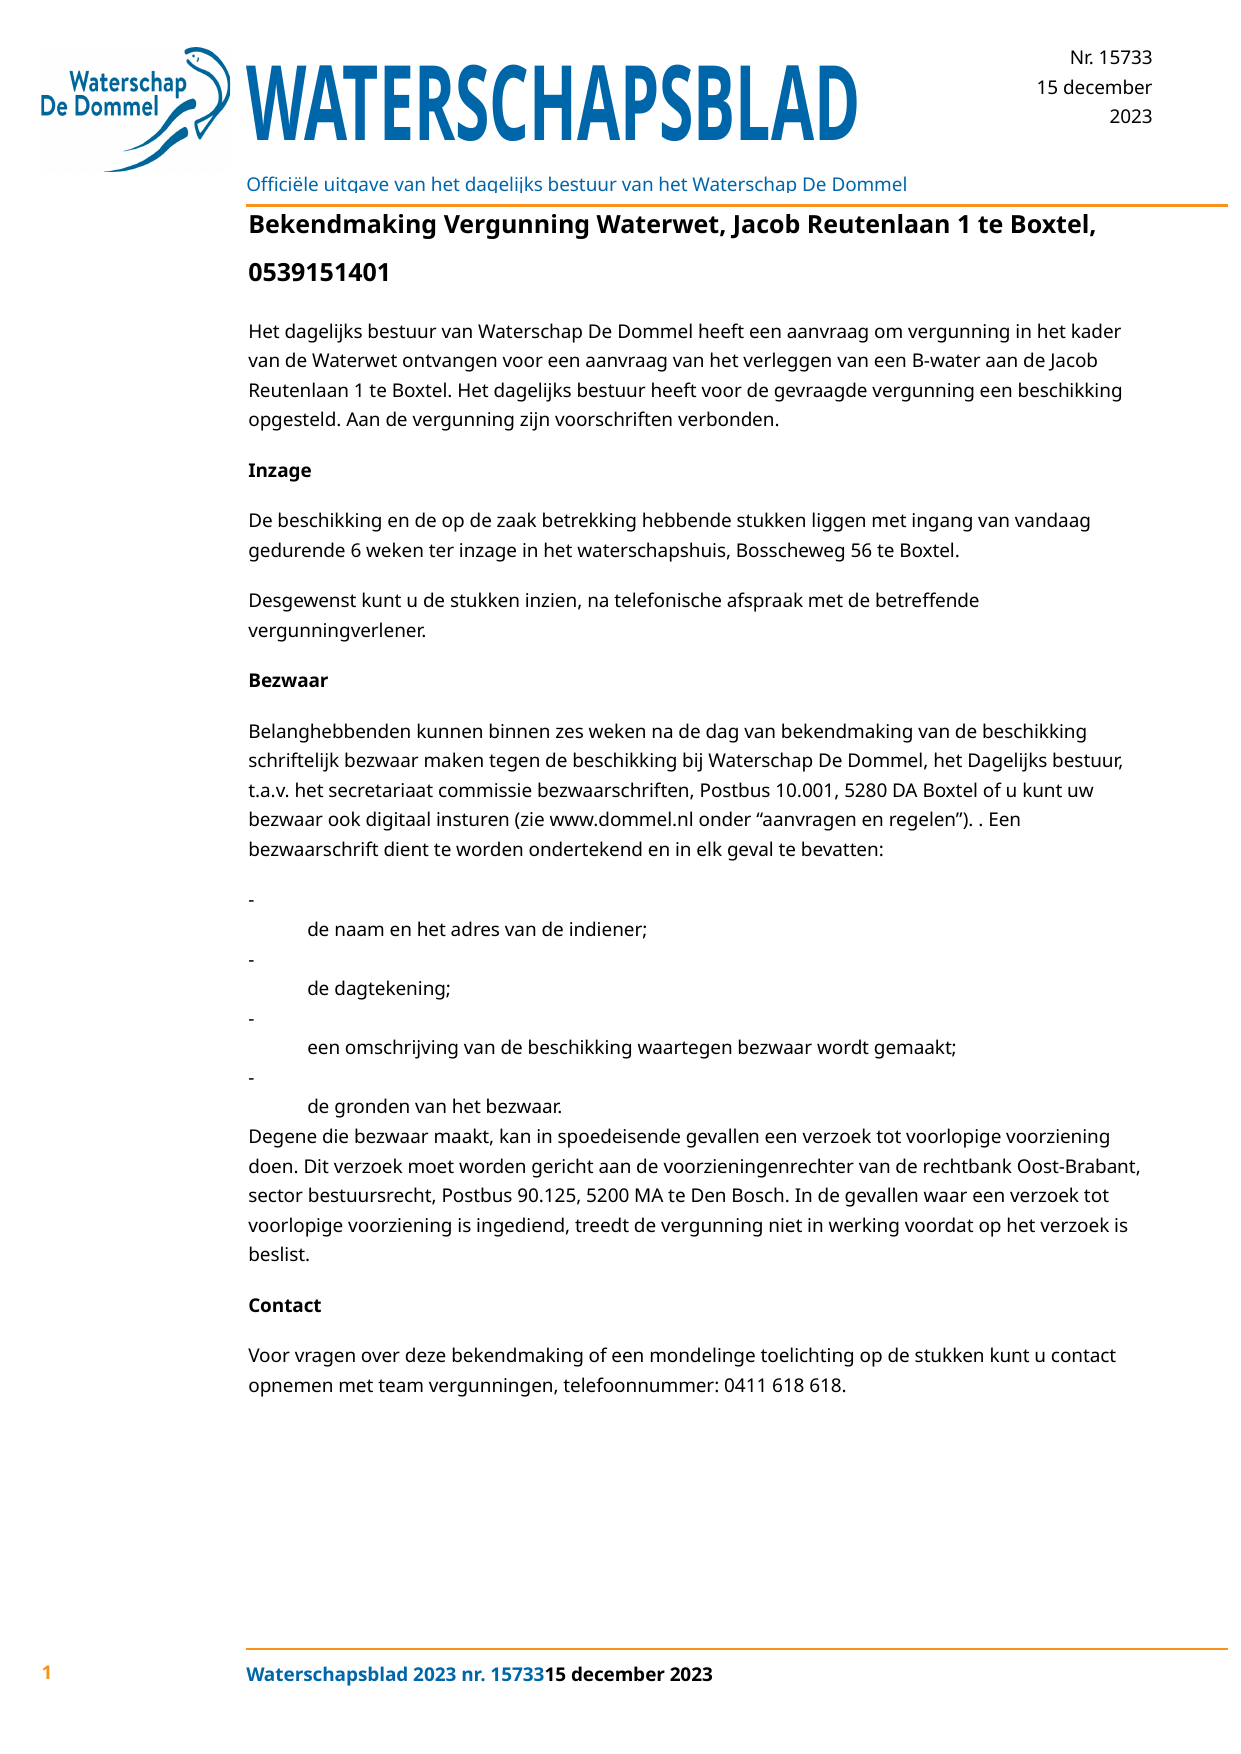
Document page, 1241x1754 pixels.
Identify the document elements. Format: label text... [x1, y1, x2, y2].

text Desgewenst kunt u de stukken inzien, na telefonische afspraak met de betreffende vergunningverlener. [248, 587, 1152, 643]
list de dagtekening; [248, 975, 1152, 1001]
text De beschikking en de op de zaak betrekking hebbende stukken liggen met ingang van vandaag gedurende 6 weken ter inzage in het waterschapshuis, Bosscheweg 56 te Boxtel. [248, 507, 1152, 563]
picture [45, 99, 51, 111]
picture [198, 118, 210, 131]
text Contact [248, 1292, 1152, 1318]
list de gronden van het bezwaar. [248, 1094, 1152, 1119]
text Bekendmaking Vergunning Waterwet, Jacob Reutenlaan 1 te Boxtel, 0539151401 [248, 207, 1152, 288]
text Het dagelijks bestuur van Waterschap De Dommel heeft een aanvraag om vergunning in het kader van de Waterwet ontvangen voor een aanvraag van het verleggen van een B-water aan de Jacob Reutenlaan 1 te Boxtel. Het dagelijks bestuur heeft voor de gevraagde vergunning een beschikking opgesteld. Aan de vergunning zijn voorschriften verbonden. [248, 318, 1152, 432]
picture [204, 47, 231, 76]
text Degene die bezwaar maakt, kan in spoedeisende gevallen een verzoek tot voorlopige voorziening doen. Dit verzoek moet worden gericht aan de voorzieningenrechter van de rechtbank Oost-Brabant, sector bestuursrecht, Postbus 90.125, 5200 MA te Den Bosch. In de gevallen waar een verzoek tot voorlopige voorziening is ingediend, treedt de vergunning niet in werking voordat op het verzoek is beslist. [248, 1123, 1152, 1267]
text Belanghebbenden kunnen binnen zes weken na de dag van bekendmaking van de beschikking schriftelijk bezwaar maken tegen de beschikking bij Waterschap De Dommel, het Dagelijks bestuur, t.a.v. het secretariaat commissie bezwaarschriften, Postbus 10.001, 5280 DA Boxtel of u kunt uw bezwaar ook digitaal insturen (zie www.dommel.nl onder “aanvragen en regelen”). . Een bezwaarschrift dient te worden ondertekend en in elk geval te bevatten: [248, 718, 1152, 862]
text Inzage [248, 457, 1152, 483]
list de naam en het adres van de indiener; [248, 916, 1152, 942]
text Bezwaar [248, 667, 1152, 693]
picture [41, 47, 231, 172]
list een omschrijving van de beschikking waartegen bezwaar wordt gemaakt; [248, 1034, 1152, 1060]
text Voor vragen over deze bekendmaking of een mondelinge toelichting op de stukken kunt u contact opnemen met team vergunningen, telefoonnummer: 0411 618 618. [248, 1342, 1152, 1398]
